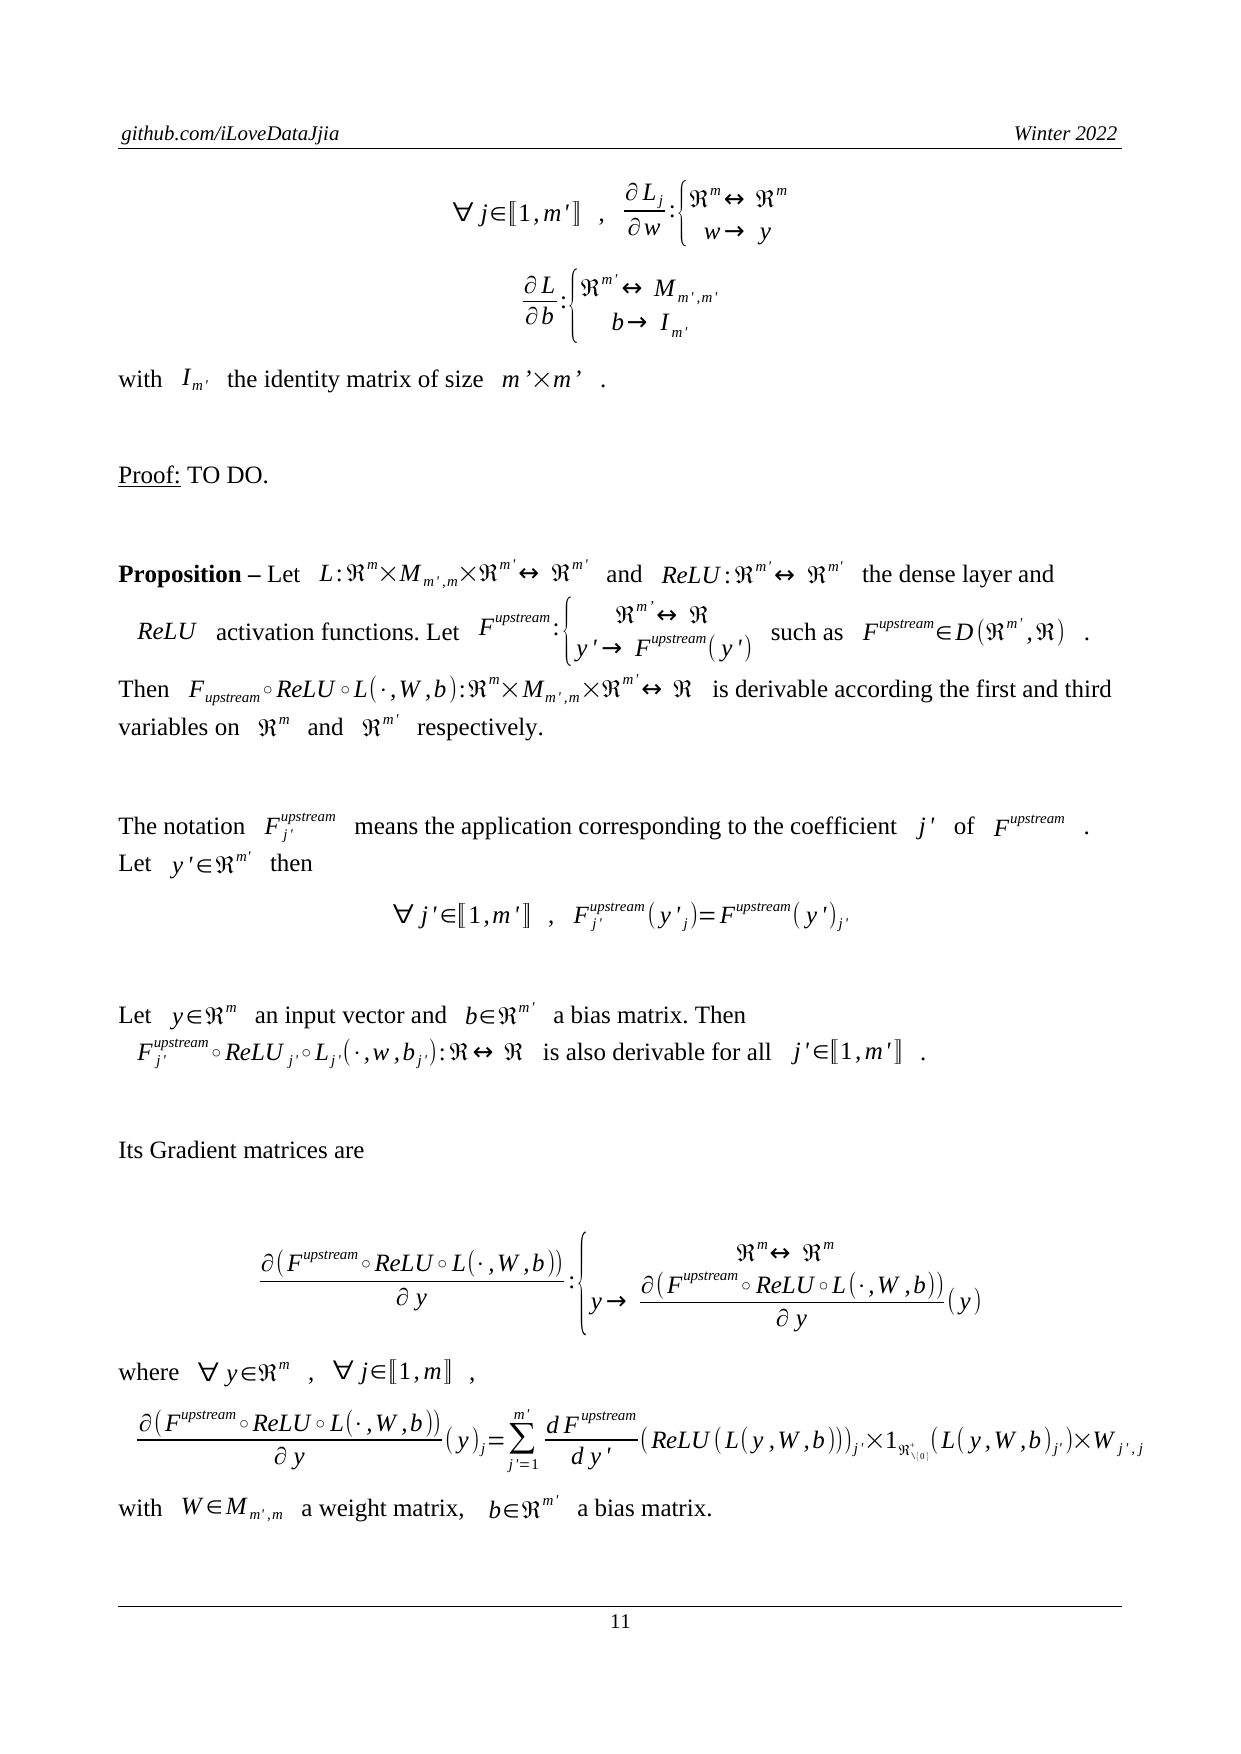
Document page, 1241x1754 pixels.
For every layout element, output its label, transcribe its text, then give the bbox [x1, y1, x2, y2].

text Proof: TO DO. [118, 461, 1122, 489]
text Proposition – Letandthe dense layer andactivation functions. Letsuch as. Thenis derivable according the first and third variables onandrespectively. [118, 556, 1122, 742]
text The notationmeans the application corresponding to the coefficientof. Letthen [118, 808, 1122, 878]
text , [118, 178, 1122, 248]
text , [118, 897, 1122, 932]
text withthe identity matrix of size. [118, 363, 1122, 394]
text Letan input vector anda bias matrix. Thenis also derivable for all. [118, 998, 1122, 1069]
text witha weight matrix, a bias matrix. [118, 1492, 1122, 1523]
text where,, [118, 1356, 1122, 1387]
text Its Gradient matrices are [118, 1135, 1122, 1164]
